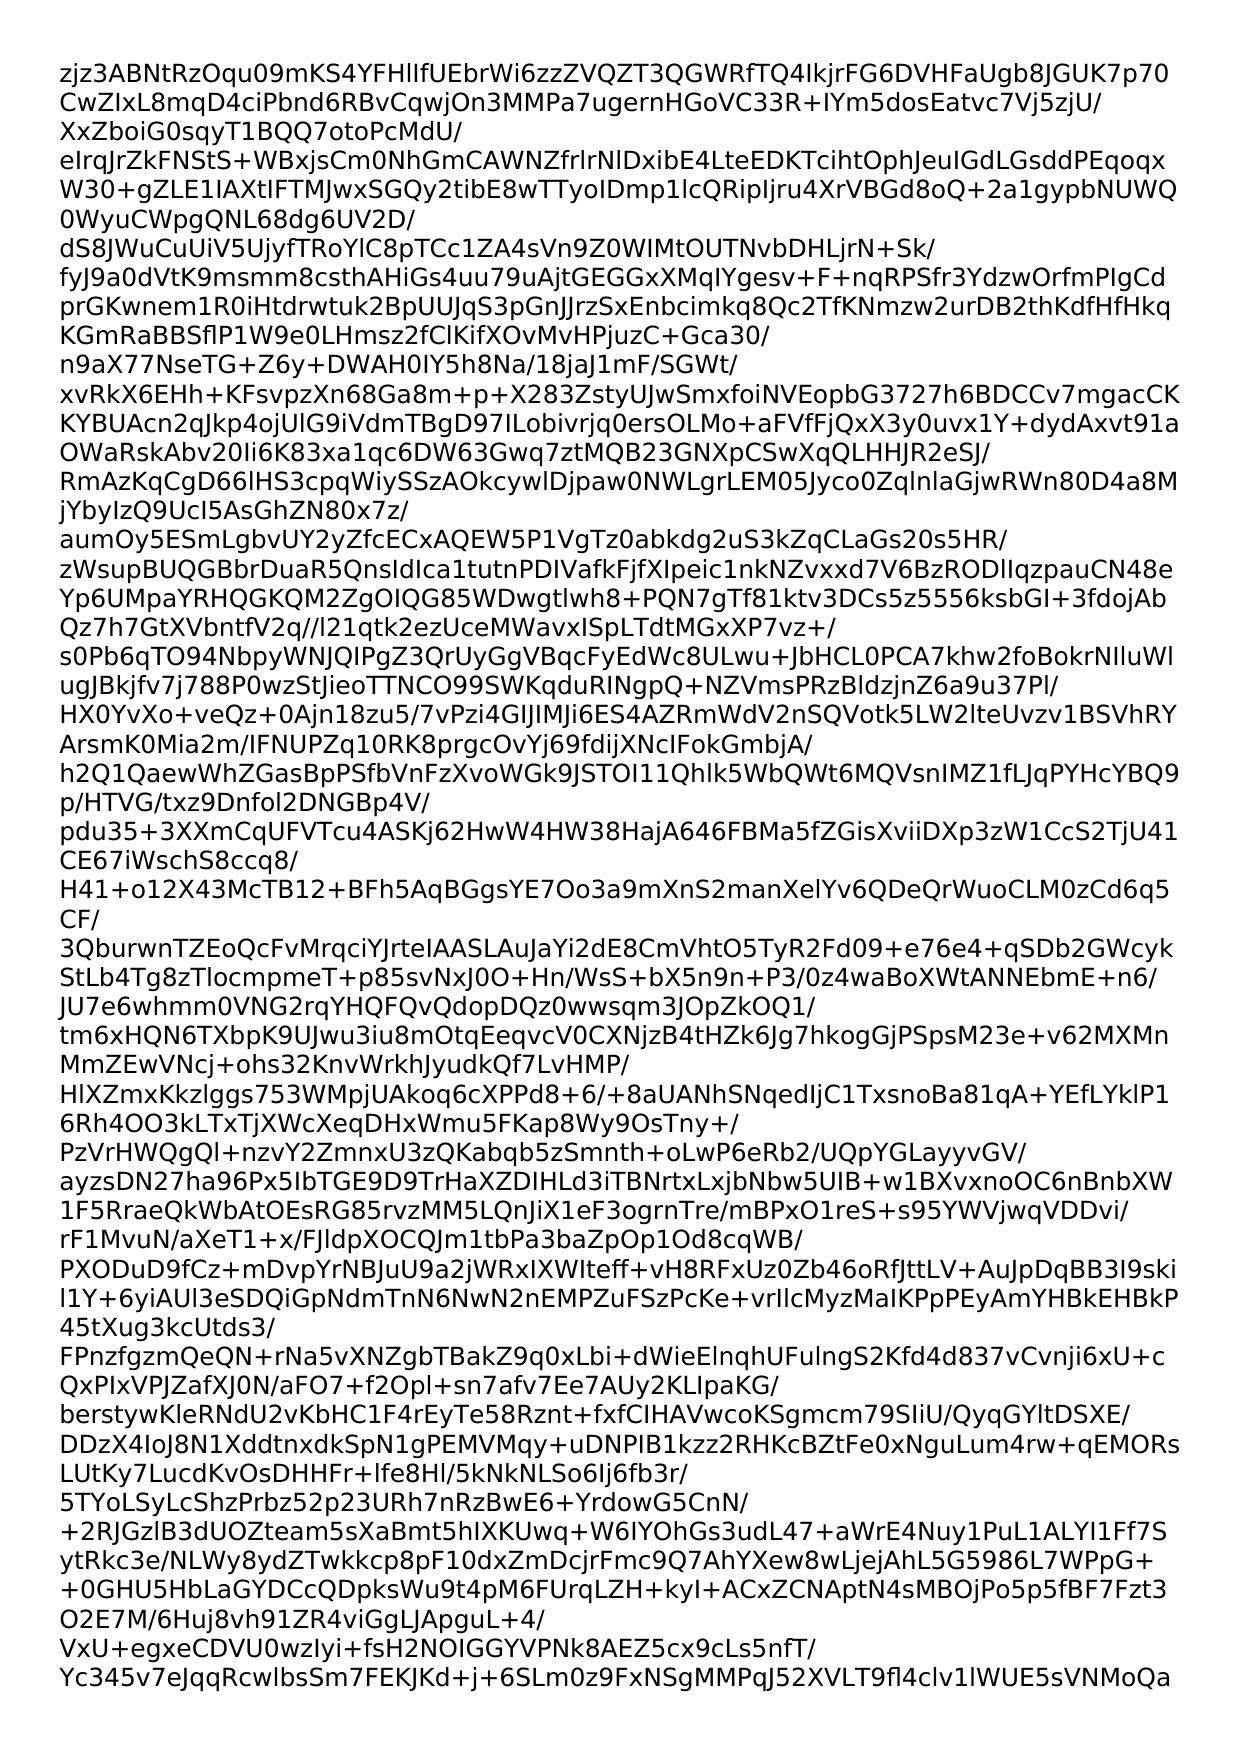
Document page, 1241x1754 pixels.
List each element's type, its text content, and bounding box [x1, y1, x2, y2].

text zjz3ABNtRzOqu09mKS4YFHlIfUEbrWi6zzZVQZT3QGWRfTQ4IkjrFG6DVHFaUgb8JGUK7p70CwZIxL8mqD4ciPbnd6RBvCqwjOn3MMPa7ugernHGoVC33R+IYm5dosEatvc7Vj5zjU/XxZboiG0sqyT1BQQ7otoPcMdU/eIrqJrZkFNStS+WBxjsCm0NhGmCAWNZfrlrNlDxibE4LteEDKTcihtOphJeuIGdLGsddPEqoqxW30+gZLE1IAXtIFTMJwxSGQy2tibE8wTTyoIDmp1lcQRipIjru4XrVBGd8oQ+2a1gypbNUWQ0WyuCWpgQNL68dg6UV2D/dS8JWuCuUiV5UjyfTRoYlC8pTCc1ZA4sVn9Z0WIMtOUTNvbDHLjrN+Sk/fyJ9a0dVtK9msmm8csthAHiGs4uu79uAjtGEGGxXMqIYgesv+F+nqRPSfr3YdzwOrfmPIgCdprGKwnem1R0iHtdrwtuk2BpUUJqS3pGnJJrzSxEnbcimkq8Qc2TfKNmzw2urDB2thKdfHfHkqKGmRaBBSflP1W9e0LHmsz2fClKifXOvMvHPjuzC+Gca30/n9aX77NseTG+Z6y+DWAH0IY5h8Na/18jaJ1mF/SGWt/xvRkX6EHh+KFsvpzXn68Ga8m+p+X283ZstyUJwSmxfoiNVEopbG3727h6BDCCv7mgacCKKYBUAcn2qJkp4ojUlG9iVdmTBgD97ILobivrjq0ersOLMo+aFVfFjQxX3y0uvx1Y+dydAxvt91aOWaRskAbv20Ii6K83xa1qc6DW63Gwq7ztMQB23GNXpCSwXqQLHHJR2eSJ/RmAzKqCgD66lHS3cpqWiySSzAOkcywlDjpaw0NWLgrLEM05Jyco0ZqlnlaGjwRWn80D4a8MjYbyIzQ9UcI5AsGhZN80x7z/aumOy5ESmLgbvUY2yZfcECxAQEW5P1VgTz0abkdg2uS3kZqCLaGs20s5HR/zWsupBUQGBbrDuaR5QnsIdIca1tutnPDIVafkFjfXIpeic1nkNZvxxd7V6BzRODlIqzpauCN48eYp6UMpaYRHQGKQM2ZgOIQG85WDwgtlwh8+PQN7gTf81ktv3DCs5z5556ksbGI+3fdojAbQz7h7GtXVbntfV2q//l21qtk2ezUceMWavxISpLTdtMGxXP7vz+/s0Pb6qTO94NbpyWNJQIPgZ3QrUyGgVBqcFyEdWc8ULwu+JbHCL0PCA7khw2foBokrNIluWlugJBkjfv7j788P0wzStJieoTTNCO99SWKqduRINgpQ+NZVmsPRzBldzjnZ6a9u37Pl/HX0YvXo+veQz+0Ajn18zu5/7vPzi4GIJIMJi6ES4AZRmWdV2nSQVotk5LW2lteUvzv1BSVhRYArsmK0Mia2m/IFNUPZq10RK8prgcOvYj69fdijXNcIFokGmbjA/h2Q1QaewWhZGasBpPSfbVnFzXvoWGk9JSTOI11Qhlk5WbQWt6MQVsnIMZ1fLJqPYHcYBQ9p/HTVG/txz9Dnfol2DNGBp4V/pdu35+3XXmCqUFVTcu4ASKj62HwW4HW38HajA646FBMa5fZGisXviiDXp3zW1CcS2TjU41CE67iWschS8ccq8/H41+o12X43McTB12+BFh5AqBGgsYE7Oo3a9mXnS2manXelYv6QDeQrWuoCLM0zCd6q5CF/3QburwnTZEoQcFvMrqciYJrteIAASLAuJaYi2dE8CmVhtO5TyR2Fd09+e76e4+qSDb2GWcykStLb4Tg8zTlocmpmeT+p85svNxJ0O+Hn/WsS+bX5n9n+P3/0z4waBoXWtANNEbmE+n6/JU7e6whmm0VNG2rqYHQFQvQdopDQz0wwsqm3JOpZkOQ1/tm6xHQN6TXbpK9UJwu3iu8mOtqEeqvcV0CXNjzB4tHZk6Jg7hkogGjPSpsM23e+v62MXMnMmZEwVNcj+ohs32KnvWrkhJyudkQf7LvHMP/HlXZmxKkzlggs753WMpjUAkoq6cXPPd8+6/+8aUANhSNqedIjC1TxsnoBa81qA+YEfLYklP16Rh4OO3kLTxTjXWcXeqDHxWmu5FKap8Wy9OsTny+/PzVrHWQgQl+nzvY2ZmnxU3zQKabqb5zSmnth+oLwP6eRb2/UQpYGLayyvGV/ayzsDN27ha96Px5IbTGE9D9TrHaXZDIHLd3iTBNrtxLxjbNbw5UIB+w1BXvxnoOC6nBnbXW1F5RraeQkWbAtOEsRG85rvzMM5LQnJiX1eF3ogrnTre/mBPxO1reS+s95YWVjwqVDDvi/rF1MvuN/aXeT1+x/FJldpXOCQJm1tbPa3baZpOp1Od8cqWB/PXODuD9fCz+mDvpYrNBJuU9a2jWRxIXWIteff+vH8RFxUz0Zb46oRfJttLV+AuJpDqBB3I9skil1Y+6yiAUl3eSDQiGpNdmTnN6NwN2nEMPZuFSzPcKe+vrIlcMyzMaIKPpPEyAmYHBkEHBkP45tXug3kcUtds3/FPnzfgzmQeQN+rNa5vXNZgbTBakZ9q0xLbi+dWieElnqhUFulngS2Kfd4d837vCvnji6xU+cQxPIxVPJZafXJ0N/aFO7+f2Opl+sn7afv7Ee7AUy2KLIpaKG/berstywKleRNdU2vKbHC1F4rEyTe58Rznt+fxfCIHAVwcoKSgmcm79SIiU/QyqGYltDSXE/DDzX4IoJ8N1XddtnxdkSpN1gPEMVMqy+uDNPIB1kzz2RHKcBZtFe0xNguLum4rw+qEMORsLUtKy7LucdKvOsDHHFr+lfe8Hl/5kNkNLSo6Ij6fb3r/5TYoLSyLcShzPrbz52p23URh7nRzBwE6+YrdowG5CnN/+2RJGzlB3dUOZteam5sXaBmt5hIXKUwq+W6IYOhGs3udL47+aWrE4Nuy1PuL1ALYI1Ff7SytRkc3e/NLWy8ydZTwkkcp8pF10dxZmDcjrFmc9Q7AhYXew8wLjejAhL5G5986L7WPpG++0GHU5HbLaGYDCcQDpksWu9t4pM6FUrqLZH+kyI+ACxZCNAptN4sMBOjPo5p5fBF7Fzt3O2E7M/6Huj8vh91ZR4viGgLJApguL+4/VxU+egxeCDVU0wzIyi+fsH2NOIGGYVPNk8AEZ5cx9cLs5nfT/Yc345v7eJqqRcwlbsSm7FEKJKd+j+6SLm0z9FxNSgMMPqJ52XVLT9fl4clv1lWUE5sVNMoQa [59, 59, 1181, 1692]
